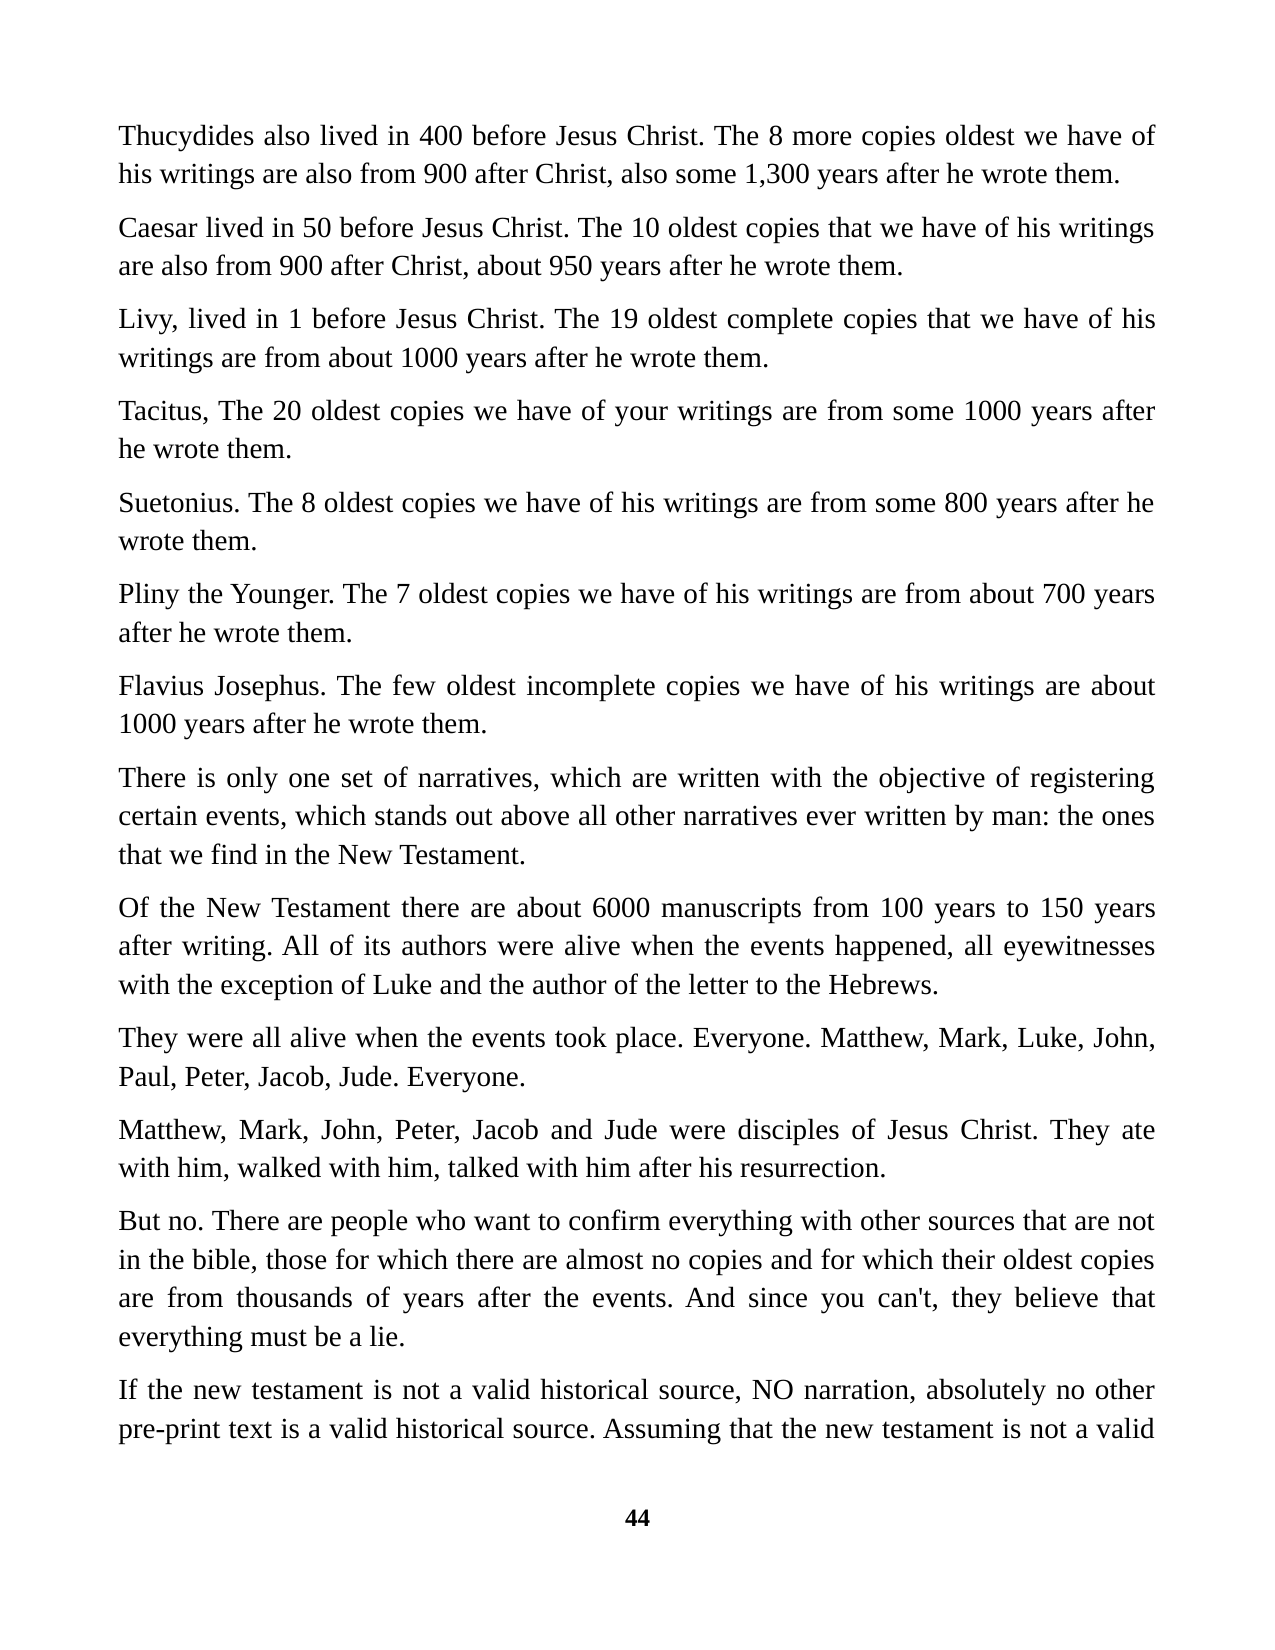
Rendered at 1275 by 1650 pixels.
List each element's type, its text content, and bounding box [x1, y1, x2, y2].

text Of the New Testament there are about 6000 manuscripts from 100 years to 150 years after writing. All of its authors were alive when the events happened, all eyewitnesses with the exception of Luke and the author of the letter to the Hebrews. [118, 890, 1157, 1001]
text Pliny the Younger. The 7 oldest copies we have of his writings are from about 700 years after he wrote them. [118, 576, 1157, 648]
text If the new testament is not a valid historical source, NO narration, absolutely no other pre-print text is a valid historical source. Assuming that the new testament is not a valid [118, 1372, 1157, 1444]
text Caesar lived in 50 before Jesus Christ. The 10 oldest copies that we have of his writings are also from 900 after Christ, about 950 years after he wrote them. [118, 210, 1157, 282]
text Suetonius. The 8 oldest copies we have of his writings are from some 800 years after he wrote them. [118, 485, 1157, 557]
text Flavius Josephus. The few oldest incomplete copies we have of his writings are about 1000 years after he wrote them. [118, 668, 1157, 740]
text Thucydides also lived in 400 before Jesus Christ. The 8 more copies oldest we have of his writings are also from 900 after Christ, also some 1,300 years after he wrote them. [118, 118, 1157, 190]
text Matthew, Mark, John, Peter, Jacob and Jude were disciples of Jesus Christ. They ate with him, walked with him, talked with him after his resurrection. [118, 1112, 1157, 1184]
text But no. There are people who want to confirm everything with other sources that are not in the bible, those for which there are almost no copies and for which their oldest copies are from thousands of years after the events. And since you can't, they believe that everything must be a lie. [118, 1203, 1157, 1353]
text Livy, lived in 1 before Jesus Christ. The 19 oldest complete copies that we have of his writings are from about 1000 years after he wrote them. [118, 301, 1157, 373]
text They were all alive when the events took place. Everyone. Matthew, Mark, Luke, John, Paul, Peter, Jacob, Jude. Everyone. [118, 1020, 1157, 1092]
text There is only one set of narratives, which are written with the objective of registering certain events, which stands out above all other narratives ever written by man: the ones that we find in the New Testament. [118, 760, 1157, 870]
text Tacitus, The 20 oldest copies we have of your writings are from some 1000 years after he wrote them. [118, 393, 1157, 465]
